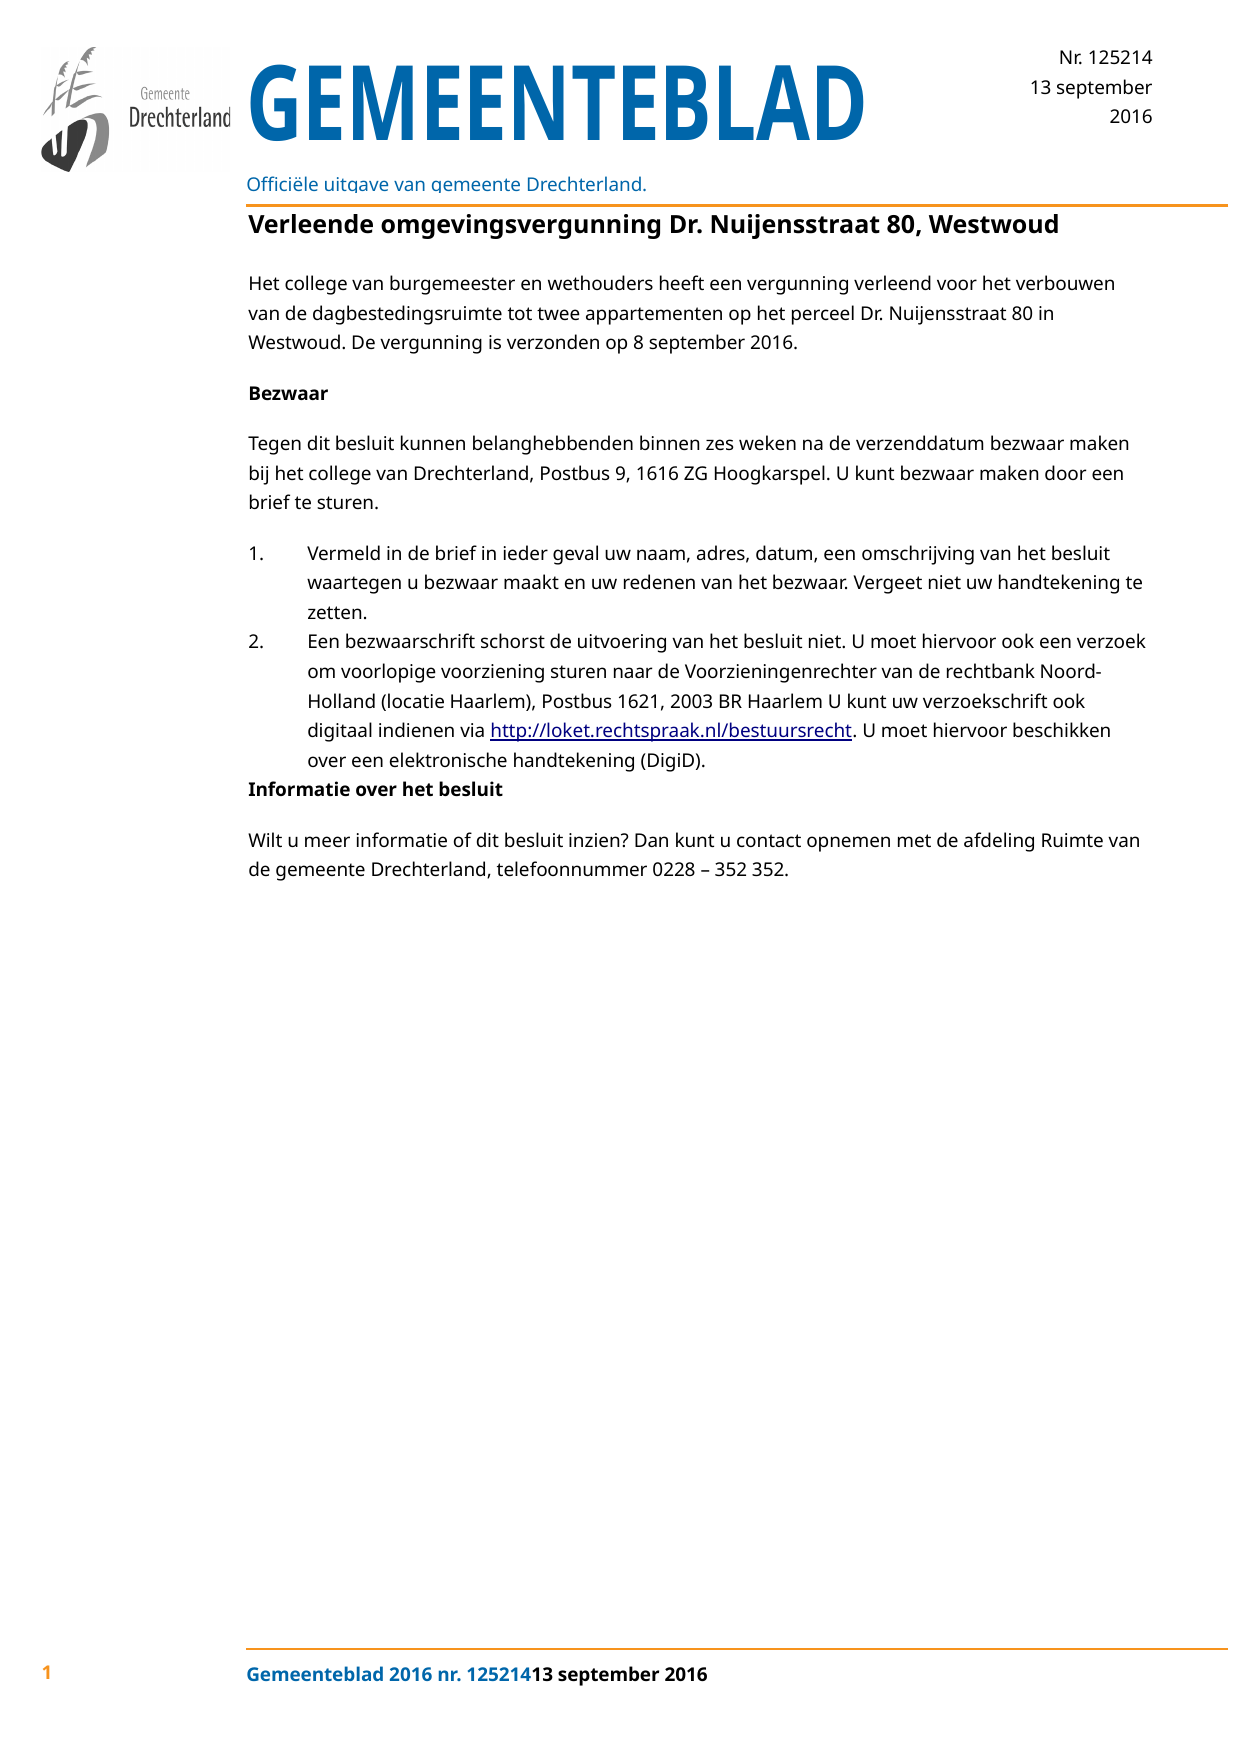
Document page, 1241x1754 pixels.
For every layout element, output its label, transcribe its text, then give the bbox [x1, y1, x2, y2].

text Informatie over het besluit [248, 777, 1152, 802]
picture [41, 47, 231, 172]
text Het college van burgemeester en wethouders heeft een vergunning verleend voor het verbouwen van de dagbestedingsruimte tot twee appartementen op het perceel Dr. Nuijensstraat 80 in Westwoud. De vergunning is verzonden op 8 september 2016. [248, 270, 1152, 355]
text Verleende omgevingsvergunning Dr. Nuijensstraat 80, Westwoud [248, 207, 1152, 241]
list Een bezwaarschrift schorst de uitvoering van het besluit niet. U moet hiervoor ook een verzoek om voorlopige voorziening sturen naar de Voorzieningenrechter van de rechtbank Noord-Holland (locatie Haarlem), Postbus 1621, 2003 BR Haarlem U kunt uw verzoekschrift ook digitaal indienen via http://loket.rechtspraak.nl/bestuursrecht. U moet hiervoor beschikken over een elektronische handtekening (DigiD). [248, 629, 1152, 773]
list Vermeld in de brief in ieder geval uw naam, adres, datum, een omschrijving van het besluit waartegen u bezwaar maakt en uw redenen van het bezwaar. Vergeet niet uw handtekening te zetten. [248, 540, 1152, 625]
text Tegen dit besluit kunnen belanghebbenden binnen zes weken na de verzenddatum bezwaar maken bij het college van Drechterland, Postbus 9, 1616 ZG Hoogkarspel. U kunt bezwaar maken door een brief te sturen. [248, 430, 1152, 515]
text Bezwaar [248, 380, 1152, 406]
text Wilt u meer informatie of dit besluit inzien? Dan kunt u contact opnemen met de afdeling Ruimte van de gemeente Drechterland, telefoonnummer 0228 – 352 352. [248, 827, 1152, 882]
